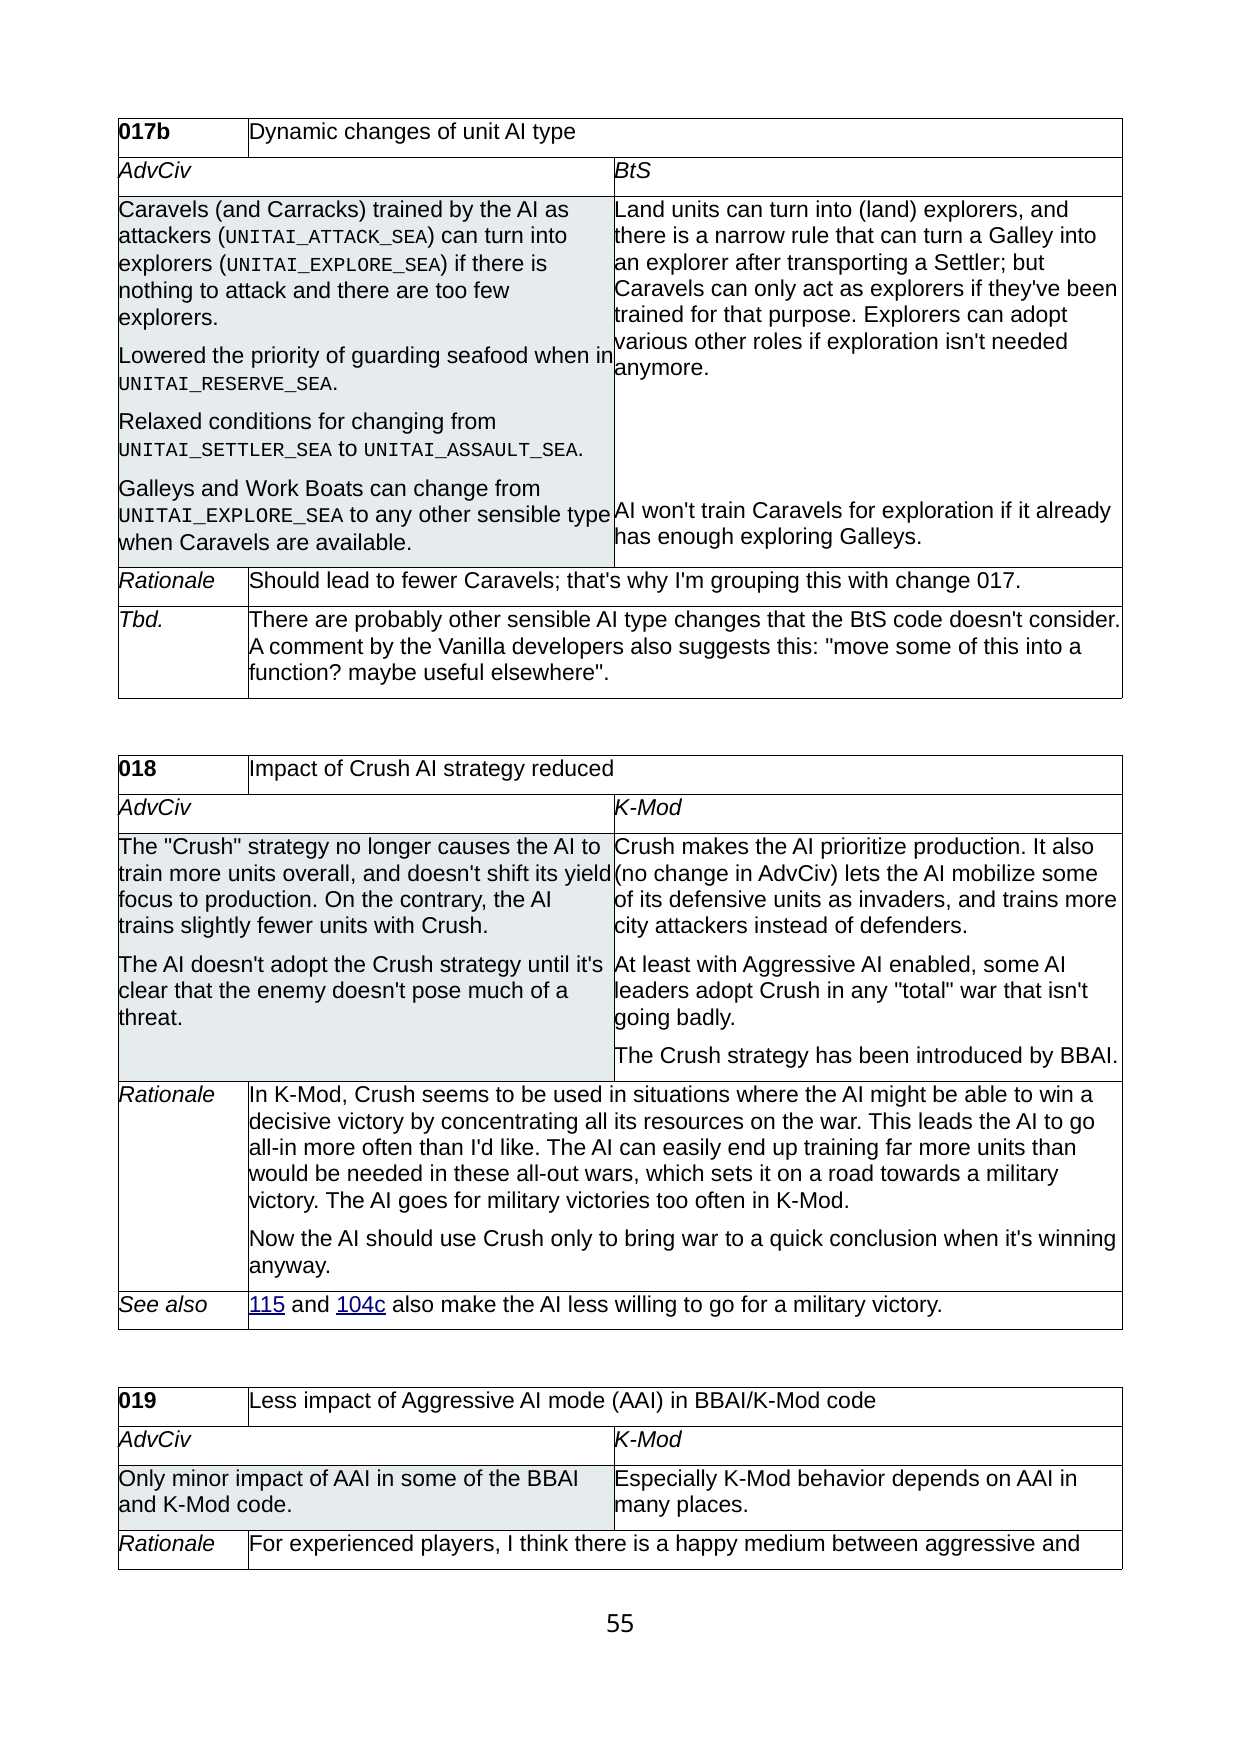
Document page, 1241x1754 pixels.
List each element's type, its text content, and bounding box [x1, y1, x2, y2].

table_cell Rationale [119, 1082, 248, 1291]
table_header Dynamic changes of unit AI type [249, 119, 1122, 157]
table_cell For experienced players, I think there is a happy medium between aggressive and [249, 1531, 1122, 1569]
table_cell AdvCiv [119, 795, 614, 833]
table_cell Tbd. [119, 607, 248, 698]
table_cell Only minor impact of AAI in some of the BBAI and K-Mod code. [119, 1466, 614, 1530]
table_cell There are probably other sensible AI type changes that the BtS code doesn't consider. A comment by the Vanilla developers also suggests this: "move some of this into a function? maybe useful elsewhere". [249, 607, 1122, 698]
table_cell 115 and 104c also make the AI less willing to go for a military victory. [249, 1292, 1122, 1329]
table_cell K-Mod [615, 1427, 1122, 1465]
table_cell Rationale [119, 568, 248, 606]
table_header Impact of Crush AI strategy reduced [249, 756, 1122, 794]
table_cell The "Crush" strategy no longer causes the AI to train more units overall, and doesn't shift its yield focus to production. On the contrary, the AI trains slightly fewer units with Crush. The AI doesn't adopt the Crush strategy until it's clear that the enemy doesn't pose much of a threat. [119, 834, 614, 1081]
table_cell Land units can turn into (land) explorers, and there is a narrow rule that can turn a Galley into an explorer after transporting a Settler; but Caravels can only act as explorers if they've been trained for that purpose. Explorers can adopt various other roles if exploration isn't needed anymore. AI won't train Caravels for exploration if it already has enough exploring Galleys. [615, 197, 1122, 567]
table_header 019 [119, 1388, 248, 1426]
table_cell K-Mod [615, 795, 1122, 833]
table_cell In K-Mod, Crush seems to be used in situations where the AI might be able to win a decisive victory by concentrating all its resources on the war. This leads the AI to go all-in more often than I'd like. The AI can easily end up training far more units than would be needed in these all-out wars, which sets it on a road towards a military victory. The AI goes for military victories too often in K-Mod. Now the AI should use Crush only to bring war to a quick conclusion when it's winning anyway. [249, 1082, 1122, 1291]
table_cell Crush makes the AI prioritize production. It also (no change in AdvCiv) lets the AI mobilize some of its defensive units as invaders, and trains more city attackers instead of defenders. At least with Aggressive AI enabled, some AI leaders adopt Crush in any "total" war that isn't going badly. The Crush strategy has been introduced by BBAI. [615, 834, 1122, 1081]
table_cell Caravels (and Carracks) trained by the AI as attackers (UNITAI_ATTACK_SEA) can turn into explorers (UNITAI_EXPLORE_SEA) if there is nothing to attack and there are too few explorers. Lowered the priority of guarding seafood when in UNITAI_RESERVE_SEA. Relaxed conditions for changing from UNITAI_SETTLER_SEA to UNITAI_ASSAULT_SEA. Galleys and Work Boats can change from UNITAI_EXPLORE_SEA to any other sensible type when Caravels are available. [119, 197, 614, 567]
table_cell AdvCiv [119, 158, 614, 196]
table_cell See also [119, 1292, 248, 1329]
table_header Less impact of Aggressive AI mode (AAI) in BBAI/K-Mod code [249, 1388, 1122, 1426]
table_cell Should lead to fewer Caravels; that's why I'm grouping this with change 017. [249, 568, 1122, 606]
table_cell Rationale [119, 1531, 248, 1569]
table_cell BtS [615, 158, 1122, 196]
table_header 018 [119, 756, 248, 794]
table_header 017b [119, 119, 248, 157]
table_cell Especially K-Mod behavior depends on AAI in many places. [615, 1466, 1122, 1530]
table_cell AdvCiv [119, 1427, 614, 1465]
